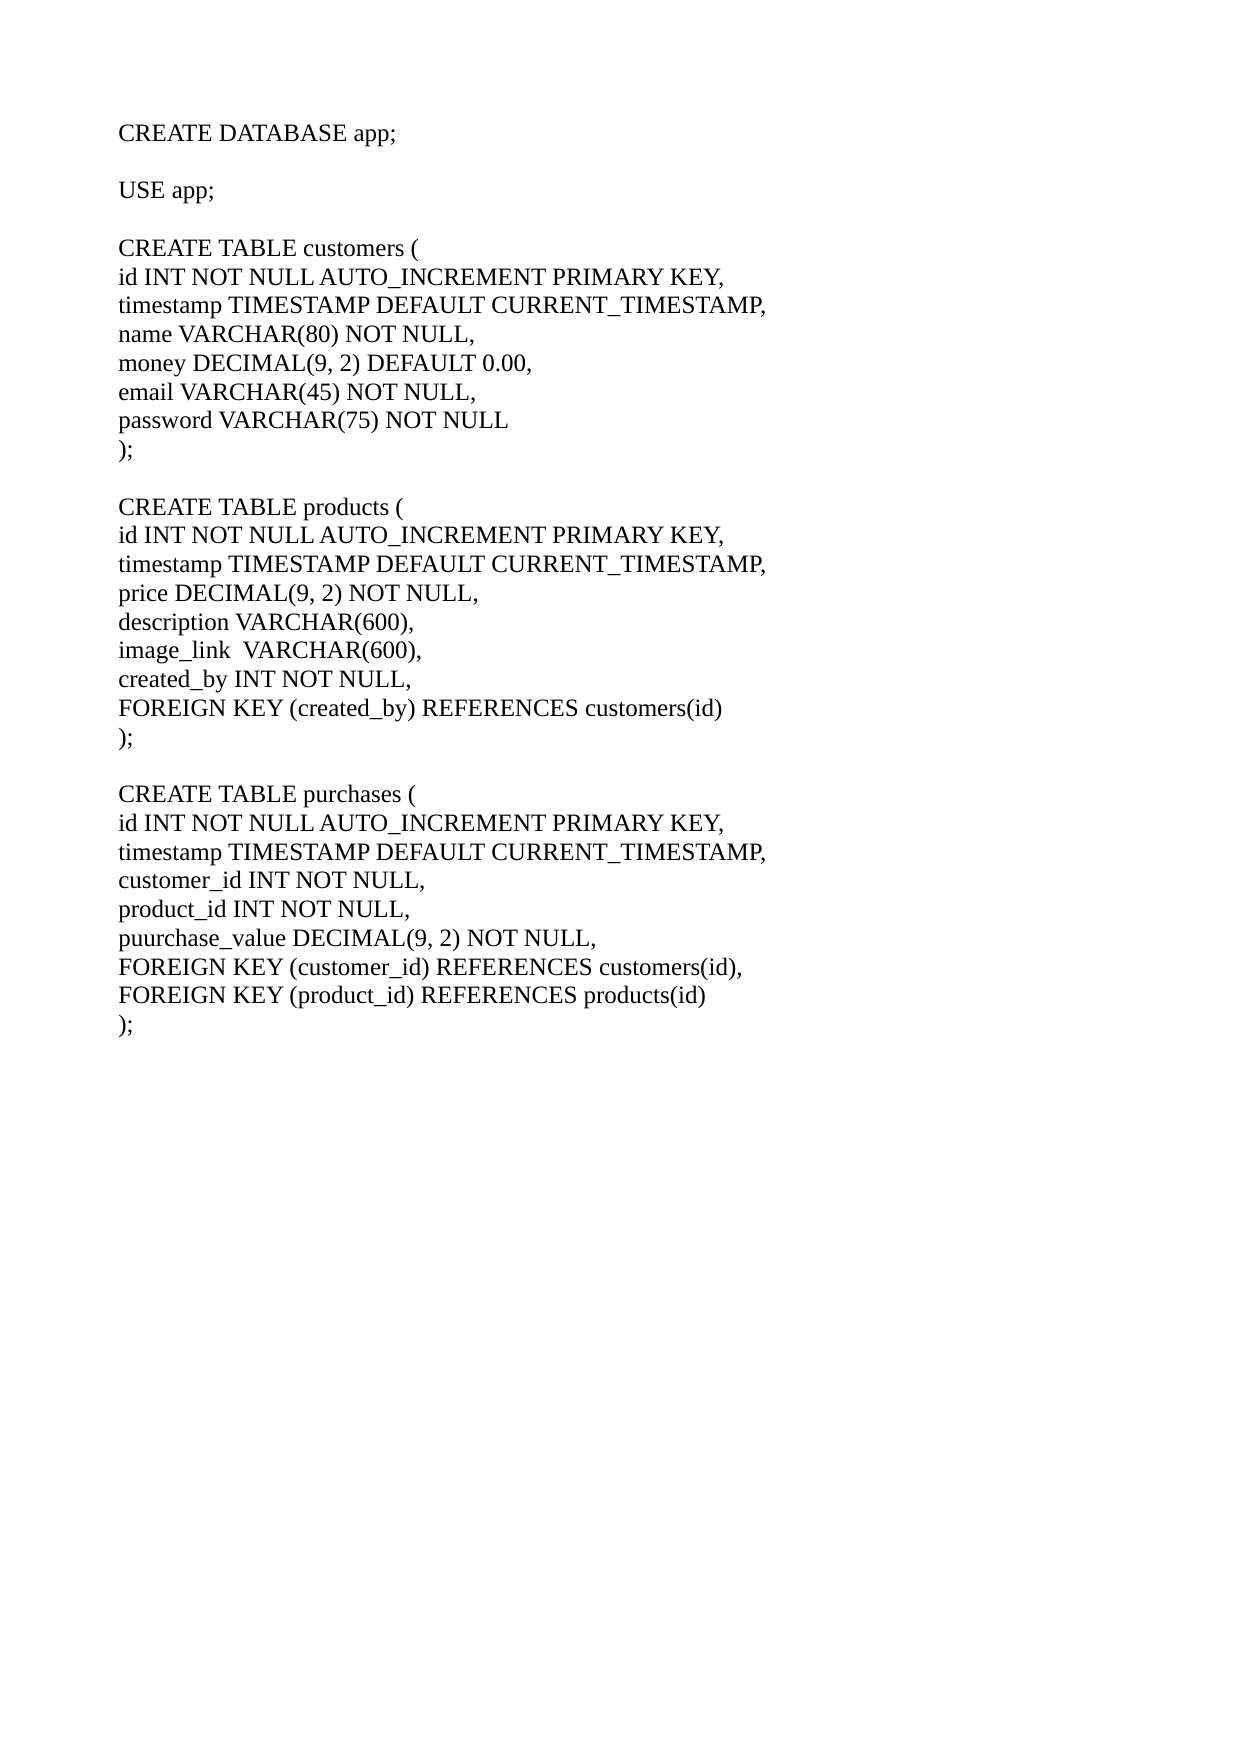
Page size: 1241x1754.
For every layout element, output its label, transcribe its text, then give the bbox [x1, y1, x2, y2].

text CREATE TABLE purchases ( [118, 779, 1122, 808]
text description VARCHAR(600), [118, 607, 1122, 636]
text password VARCHAR(75) NOT NULL [118, 406, 1122, 434]
text FOREIGN KEY (customer_id) REFERENCES customers(id), [118, 952, 1122, 981]
text CREATE TABLE products ( [118, 492, 1122, 521]
text created_by INT NOT NULL, [118, 664, 1122, 693]
text ); [118, 1009, 1122, 1038]
text USE app; [118, 176, 1122, 204]
text id INT NOT NULL AUTO_INCREMENT PRIMARY KEY, [118, 262, 1122, 291]
text timestamp TIMESTAMP DEFAULT CURRENT_TIMESTAMP, [118, 549, 1122, 578]
text CREATE DATABASE app; [118, 118, 1122, 147]
text FOREIGN KEY (product_id) REFERENCES products(id) [118, 981, 1122, 1009]
text email VARCHAR(45) NOT NULL, [118, 377, 1122, 406]
text id INT NOT NULL AUTO_INCREMENT PRIMARY KEY, [118, 808, 1122, 837]
text timestamp TIMESTAMP DEFAULT CURRENT_TIMESTAMP, [118, 291, 1122, 319]
text puurchase_value DECIMAL(9, 2) NOT NULL, [118, 923, 1122, 952]
text product_id INT NOT NULL, [118, 894, 1122, 923]
text name VARCHAR(80) NOT NULL, [118, 319, 1122, 348]
text ); [118, 722, 1122, 751]
text money DECIMAL(9, 2) DEFAULT 0.00, [118, 348, 1122, 377]
text FOREIGN KEY (created_by) REFERENCES customers(id) [118, 693, 1122, 722]
text price DECIMAL(9, 2) NOT NULL, [118, 578, 1122, 607]
text image_link VARCHAR(600), [118, 636, 1122, 664]
text id INT NOT NULL AUTO_INCREMENT PRIMARY KEY, [118, 521, 1122, 549]
text customer_id INT NOT NULL, [118, 866, 1122, 894]
text timestamp TIMESTAMP DEFAULT CURRENT_TIMESTAMP, [118, 837, 1122, 866]
text CREATE TABLE customers ( [118, 233, 1122, 262]
text ); [118, 434, 1122, 463]
